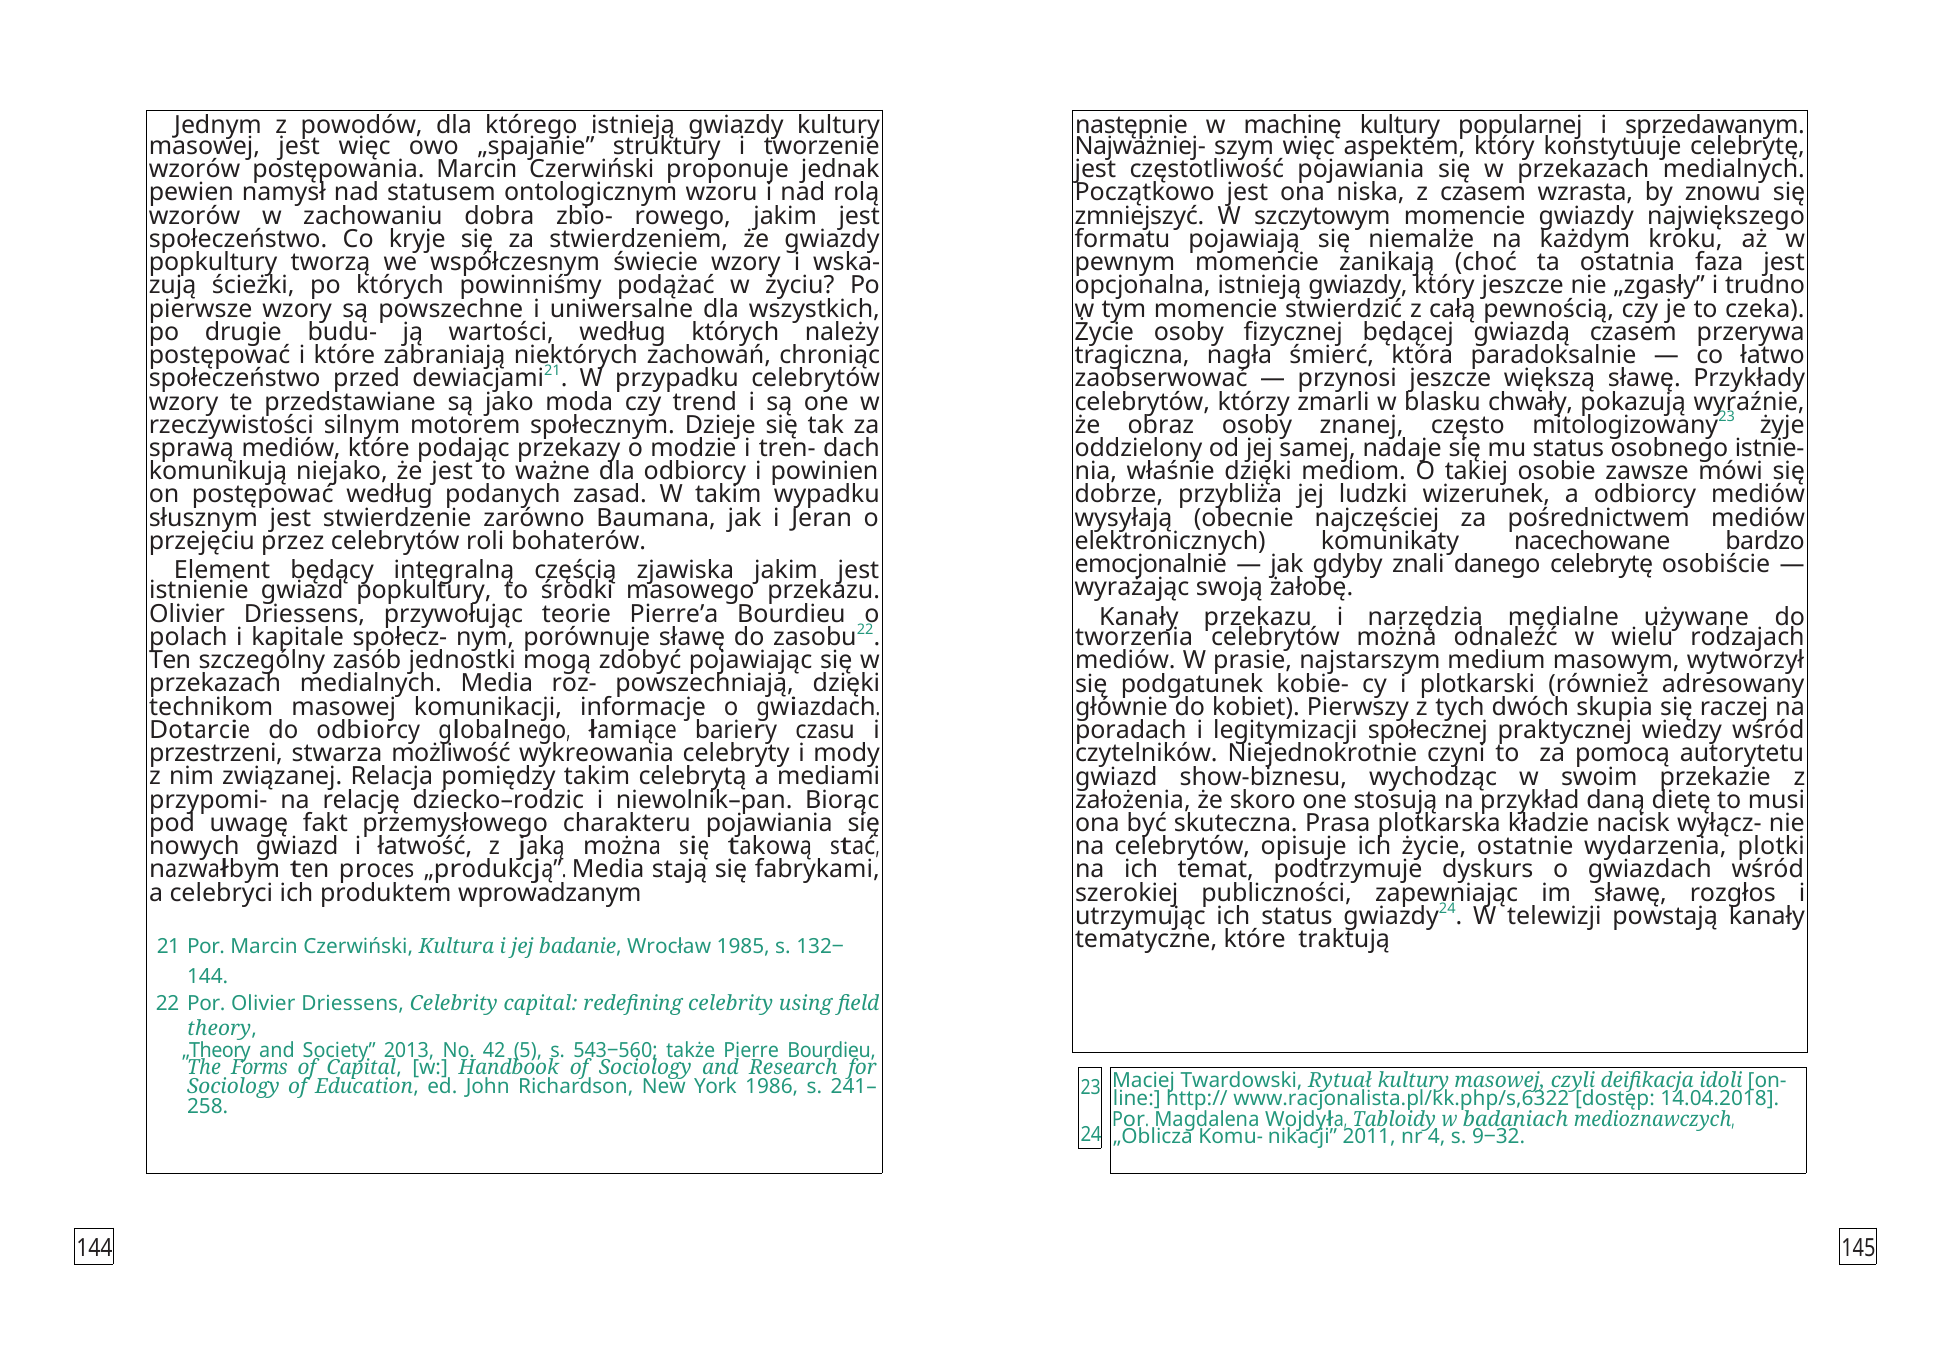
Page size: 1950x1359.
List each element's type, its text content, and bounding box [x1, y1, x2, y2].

text Por. Magdalena Wojdyła, Tabloidy w badaniach medioznawczych, „Oblicza Komu- nikacji” 2011, nr 4, s. 9‒32. [1112, 1111, 1805, 1150]
text Jednym z powodów, dla którego istnieją gwiazdy kultury masowej, jest więc owo „spajanie” struktury i tworzenie wzorów postępowania. Marcin Czerwiński proponuje jednak pewien namysł nad statusem ontologicznym wzoru i nad rolą wzorów w zachowaniu dobra zbio- rowego, jakim jest społeczeństwo. Co kryje się za stwierdzeniem, że gwiazdy popkultury tworzą we współczesnym świecie wzory i wska- zują ścieżki, po których powinniśmy podążać w życiu? Po pierwsze wzory są powszechne i uniwersalne dla wszystkich, po drugie budu- ją wartości, według których należy postępować i które zabraniają niektórych zachowań, chroniąc społeczeństwo przed dewiacjami21. W przypadku celebrytów wzory te przedstawiane są jako moda czy trend i są one w rzeczywistości silnym motorem społecznym. Dzieje się tak za sprawą mediów, które podając przekazy o modzie i tren- dach komunikują niejako, że jest to ważne dla odbiorcy i powinien on postępować według podanych zasad. W takim wypadku słusznym jest stwierdzenie zarówno Baumana, jak i Jeran o przejęciu przez celebrytów roli bohaterów. [148, 115, 880, 557]
text Element będący integralną częścią zjawiska jakim jest istnienie gwiazd popkultury, to środki masowego przekazu. Olivier Driessens, przywołując teorie Pierre’a Bourdieu o polach i kapitale społecz- nym, porównuje sławę do zasobu22. Ten szczególny zasób jednostki mogą zdobyć pojawiając się w przekazach medialnych. Media roz- powszechniają, dzięki technikom masowej komunikacji, informacje o gwiazdach. Dotarcie do odbiorcy globalnego, łamiące bariery czasu i przestrzeni, stwarza możliwość wykreowania celebryty i mody z nim związanej. Relacja pomiędzy takim celebrytą a mediami przypomi- na relację dziecko–rodzic i niewolnik–pan. Biorąc pod uwagę fakt przemysłowego charakteru pojawiania się nowych gwiazd i łatwość, z jaką można się takową stać, nazwałbym ten proces „produkcją”. Media stają się fabrykami, a celebryci ich produktem wprowadzanym [149, 560, 880, 908]
text „Theory and Society” 2013, No. 42 (5), s. 543‒560; także Pierre Bourdieu, The Forms of Capital, [w:] Handbook of Sociology and Research for Sociology of Education, ed. John Richardson, New York 1986, s. 241–258. [182, 1042, 877, 1119]
list Por. Olivier Driessens, Celebrity capital: redefining celebrity using field theory, [156, 990, 882, 1040]
text 144 [76, 1229, 113, 1264]
text 24 [1080, 1115, 1101, 1148]
text Maciej Twardowski, Rytuał kultury masowej, czyli deifikacja idoli [on-line:] http:// www.racjonalista.pl/kk.php/s,6322 [dostęp: 14.04.2018]. [1112, 1072, 1802, 1111]
text następnie w machinę kultury popularnej i sprzedawanym. Najważniej- szym więc aspektem, który konstytuuje celebrytę, jest częstotliwość pojawiania się w przekazach medialnych. Początkowo jest ona niska, z czasem wzrasta, by znowu się zmniejszyć. W szczytowym momencie gwiazdy największego formatu pojawiają się niemalże na każdym kroku, aż w pewnym momencie zanikają (choć ta ostatnia faza jest opcjonalna, istnieją gwiazdy, który jeszcze nie „zgasły” i trudno w tym momencie stwierdzić z całą pewnością, czy je to czeka). Życie osoby fizycznej będącej gwiazdą czasem przerywa tragiczna, nagła śmierć, która paradoksalnie — co łatwo zaobserwować — przynosi jeszcze większą sławę. Przykłady celebrytów, którzy zmarli w blasku chwały, pokazują wyraźnie, że obraz osoby znanej, często mitologizowany23 żyje oddzielony od jej samej, nadaje się mu status osobnego istnie- nia, właśnie dzięki mediom. O takiej osobie zawsze mówi się dobrze, przybliża jej ludzki wizerunek, a odbiorcy mediów wysyłają (obecnie najczęściej za pośrednictwem mediów elektronicznych) komunikaty nacechowane bardzo emocjonalnie — jak gdyby znali danego celebrytę osobiście — wyrażając swoją żałobę. [1074, 115, 1805, 603]
list Por. Marcin Czerwiński, Kultura i jej badanie, Wrocław 1985, s. 132‒144. [157, 929, 882, 990]
text Kanały przekazu i narzędzia medialne używane do tworzenia celebrytów można odnaleźć w wielu rodzajach mediów. W prasie, najstarszym medium masowym, wytworzył się podgatunek kobie- cy i plotkarski (również adresowany głównie do kobiet). Pierwszy z tych dwóch skupia się raczej na poradach i legitymizacji społecznej praktycznej wiedzy wśród czytelników. Niejednokrotnie czyni to za pomocą autorytetu gwiazd show-biznesu, wychodząc w swoim przekazie z założenia, że skoro one stosują na przykład daną dietę to musi ona być skuteczna. Prasa plotkarska kładzie nacisk wyłącz- nie na celebrytów, opisuje ich życie, ostatnie wydarzenia, plotki na ich temat, podtrzymuje dyskurs o gwiazdach wśród szerokiej publiczności, zapewniając im sławę, rozgłos i utrzymując ich status gwiazdy24. W telewizji powstają kanały tematyczne, które traktują [1075, 606, 1805, 955]
text 145 [1841, 1229, 1876, 1264]
text 23 [1080, 1068, 1101, 1101]
